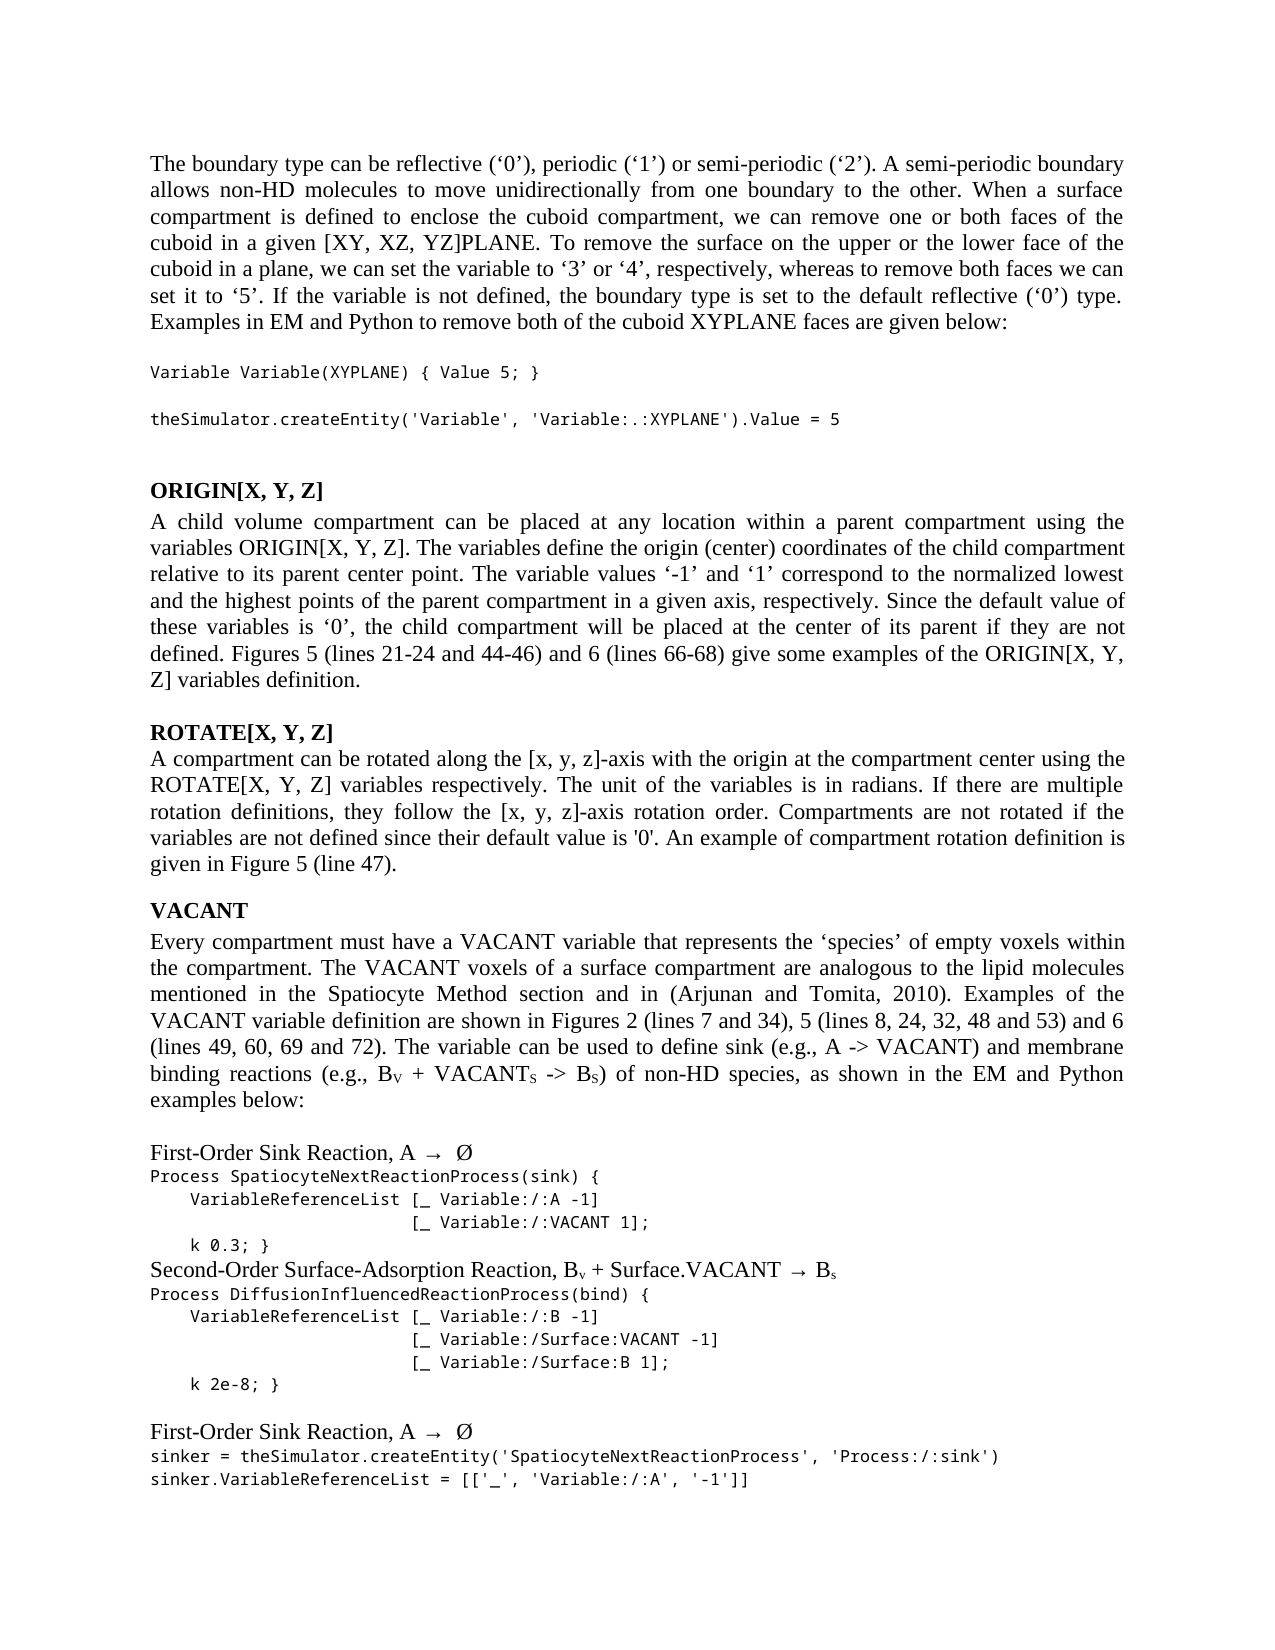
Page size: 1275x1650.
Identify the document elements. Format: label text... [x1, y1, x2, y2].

text Variable Variable(XYPLANE) { Value 5; } [150, 361, 1125, 383]
subtitle ORIGIN[X, Y, Z] [150, 478, 1125, 504]
text theSimulator.createEntity('Variable', 'Variable:.:XYPLANE').Value = 5 [150, 408, 1125, 430]
text VariableReferenceList [_ Variable:/:B -1] [150, 1305, 1125, 1328]
text A child volume compartment can be placed at any location within a parent compartment using the variables ORIGIN[X, Y, Z]. The variables define the origin (center) coordinates of the child compartment relative to its parent center point. The variable values ‘-1’ and ‘1’ correspond to the normalized lowest and the highest points of the parent compartment in a given axis, respectively. Since the default value of these variables is ‘0’, the child compartment will be placed at the center of its parent if they are not defined. Figures 5 (lines 21-24 and 44-46) and 6 (lines 66-68) give some examples of the ORIGIN[X, Y, Z] variables definition. [150, 508, 1125, 692]
text Process DiffusionInfluencedReactionProcess(bind) { [150, 1282, 1125, 1305]
text VariableReferenceList [_ Variable:/:A -1] [150, 1188, 1125, 1210]
subtitle VACANT [150, 898, 1125, 924]
text The boundary type can be reflective (‘0’), periodic (‘1’) or semi-periodic (‘2’). A semi-periodic boundary allows non-HD molecules to move unidirectionally from one boundary to the other. When a surface compartment is defined to enclose the cuboid compartment, we can remove one or both faces of the cuboid in a given [XY, XZ, YZ]PLANE. To remove the surface on the upper or the lower face of the cuboid in a plane, we can set the variable to ‘3’ or ‘4’, respectively, whereas to remove both faces we can set it to ‘5’. If the variable is not defined, the boundary type is set to the default reflective (‘0’) type. Examples in EM and Python to remove both of the cuboid XYPLANE faces are given below: [150, 150, 1125, 334]
text sinker.VariableReferenceList = [['_', 'Variable:/:A', '-1']] [150, 1467, 1125, 1490]
text A compartment can be rotated along the [x, y, z]-axis with the origin at the compartment center using the ROTATE[X, Y, Z] variables respectively. The unit of the variables is in radians. If there are multiple rotation definitions, they follow the [x, y, z]-axis rotation order. Compartments are not rotated if the variables are not defined since their default value is '0'. An example of compartment rotation definition is given in Figure 5 (line 47). [150, 745, 1125, 877]
text [_ Variable:/Surface:B 1]; [150, 1350, 1125, 1373]
text Process SpatiocyteNextReactionProcess(sink) { [150, 1165, 1125, 1188]
text sinker = theSimulator.createEntity('SpatiocyteNextReactionProcess', 'Process:/:sink') [150, 1445, 1125, 1467]
text Second-Order Surface-Adsorption Reaction, Bv + Surface.VACANT → Bs [150, 1256, 1125, 1282]
text k 2e-8; } [150, 1373, 1125, 1396]
text ROTATE[X, Y, Z] [150, 719, 1125, 745]
text k 0.3; } [150, 1233, 1125, 1256]
text [_ Variable:/:VACANT 1]; [150, 1210, 1125, 1233]
text [_ Variable:/Surface:VACANT -1] [150, 1328, 1125, 1350]
text First-Order Sink Reaction, A → Ø [150, 1418, 1125, 1445]
text First-Order Sink Reaction, A → Ø [150, 1139, 1125, 1165]
text Every compartment must have a VACANT variable that represents the ‘species’ of empty voxels within the compartment. The VACANT voxels of a surface compartment are analogous to the lipid molecules mentioned in the Spatiocyte Method section and in (Arjunan and Tomita, 2010). Examples of the VACANT variable definition are shown in Figures 2 (lines 7 and 34), 5 (lines 8, 24, 32, 48 and 53) and 6 (lines 49, 60, 69 and 72). The variable can be used to define sink (e.g., A -> VACANT) and membrane binding reactions (e.g., BV + VACANTS -> BS) of non-HD species, as shown in the EM and Python examples below: [150, 928, 1125, 1112]
